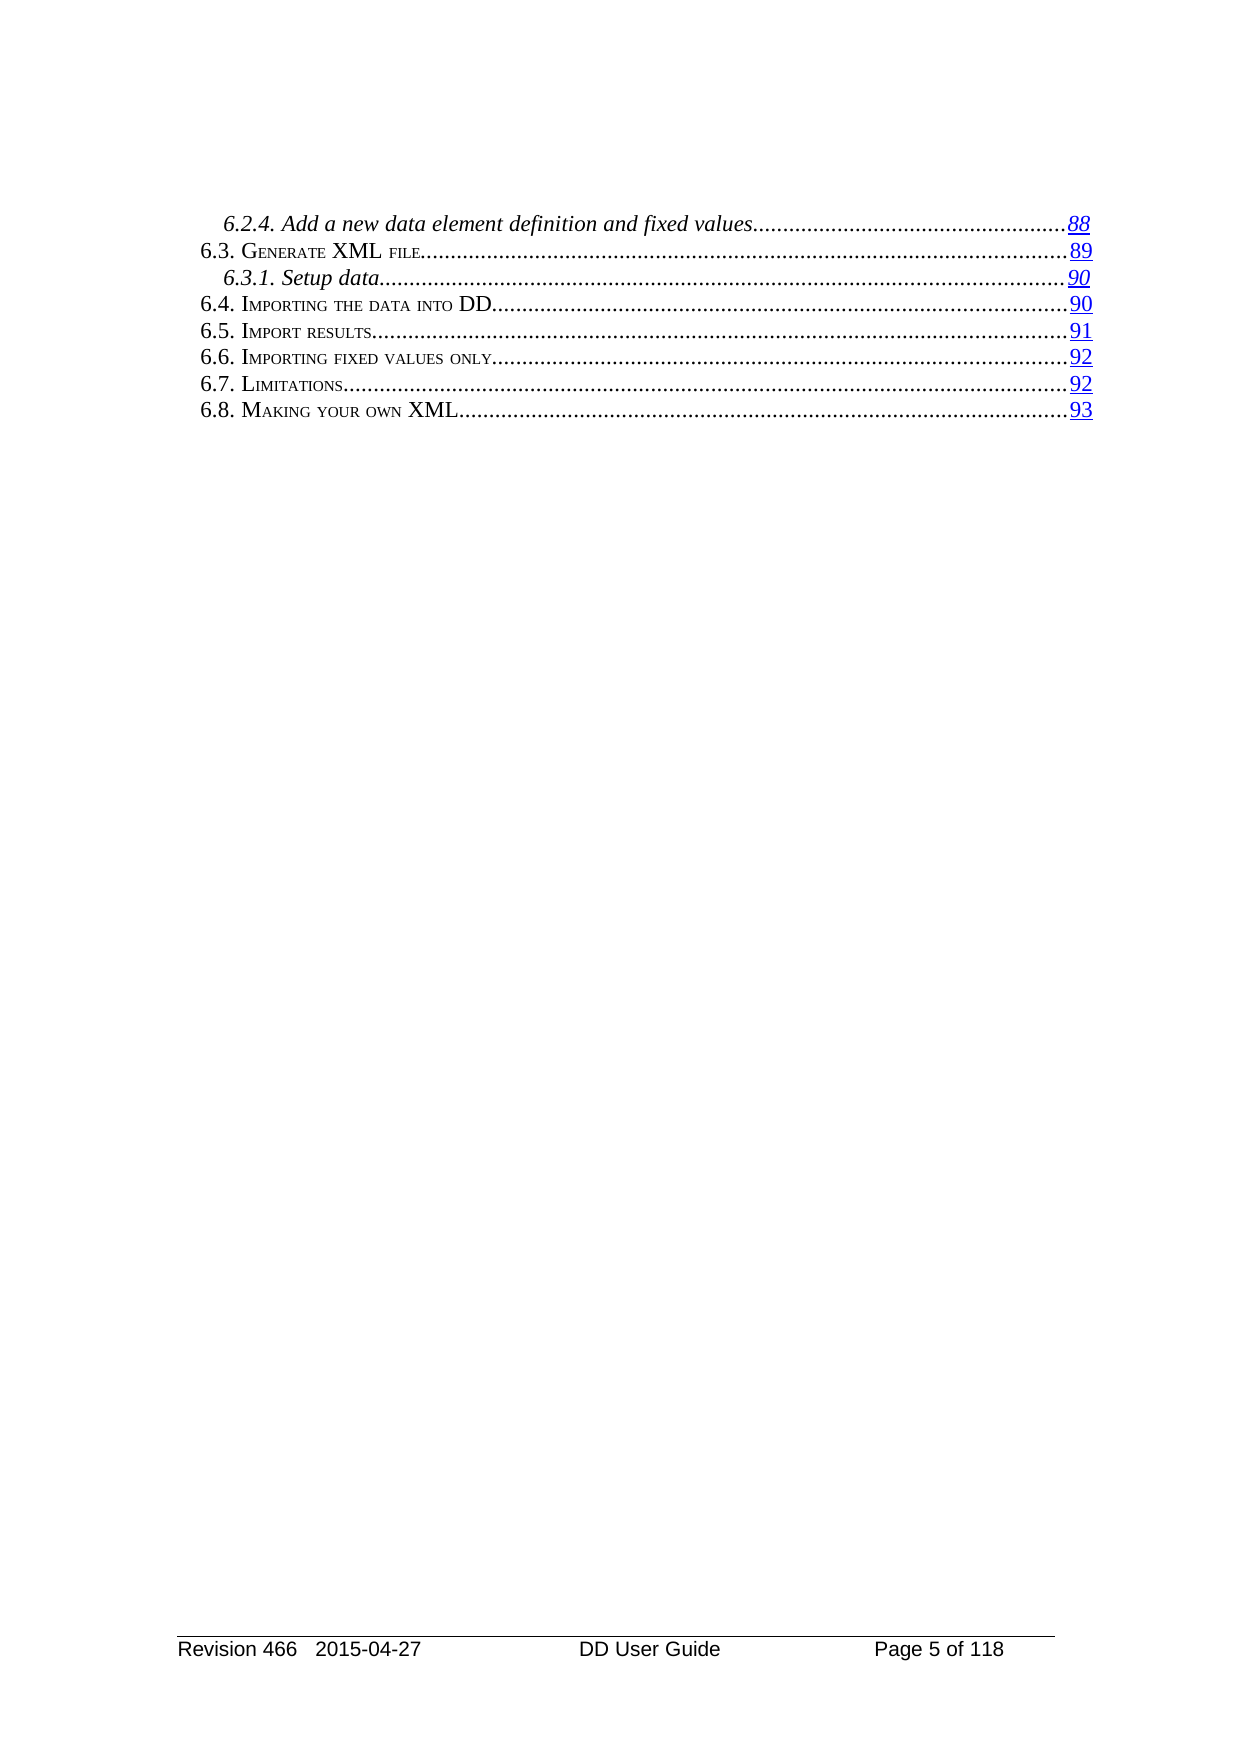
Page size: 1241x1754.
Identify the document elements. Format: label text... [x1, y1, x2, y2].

text 6.3.1. Setup data 90 [223, 263, 1092, 290]
text 6.6. Importing fixed values only 92 [200, 343, 1092, 369]
text 6.8. Making your own XML 93 [200, 396, 1092, 423]
text 6.5. Import results 91 [200, 316, 1092, 343]
text 6.2.4. Add a new data element definition and fixed values 88 [223, 210, 1092, 237]
text 6.3. Generate XML file 89 [200, 237, 1092, 263]
text 6.4. Importing the data into DD 90 [200, 290, 1092, 316]
text 6.7. Limitations 92 [200, 369, 1092, 396]
